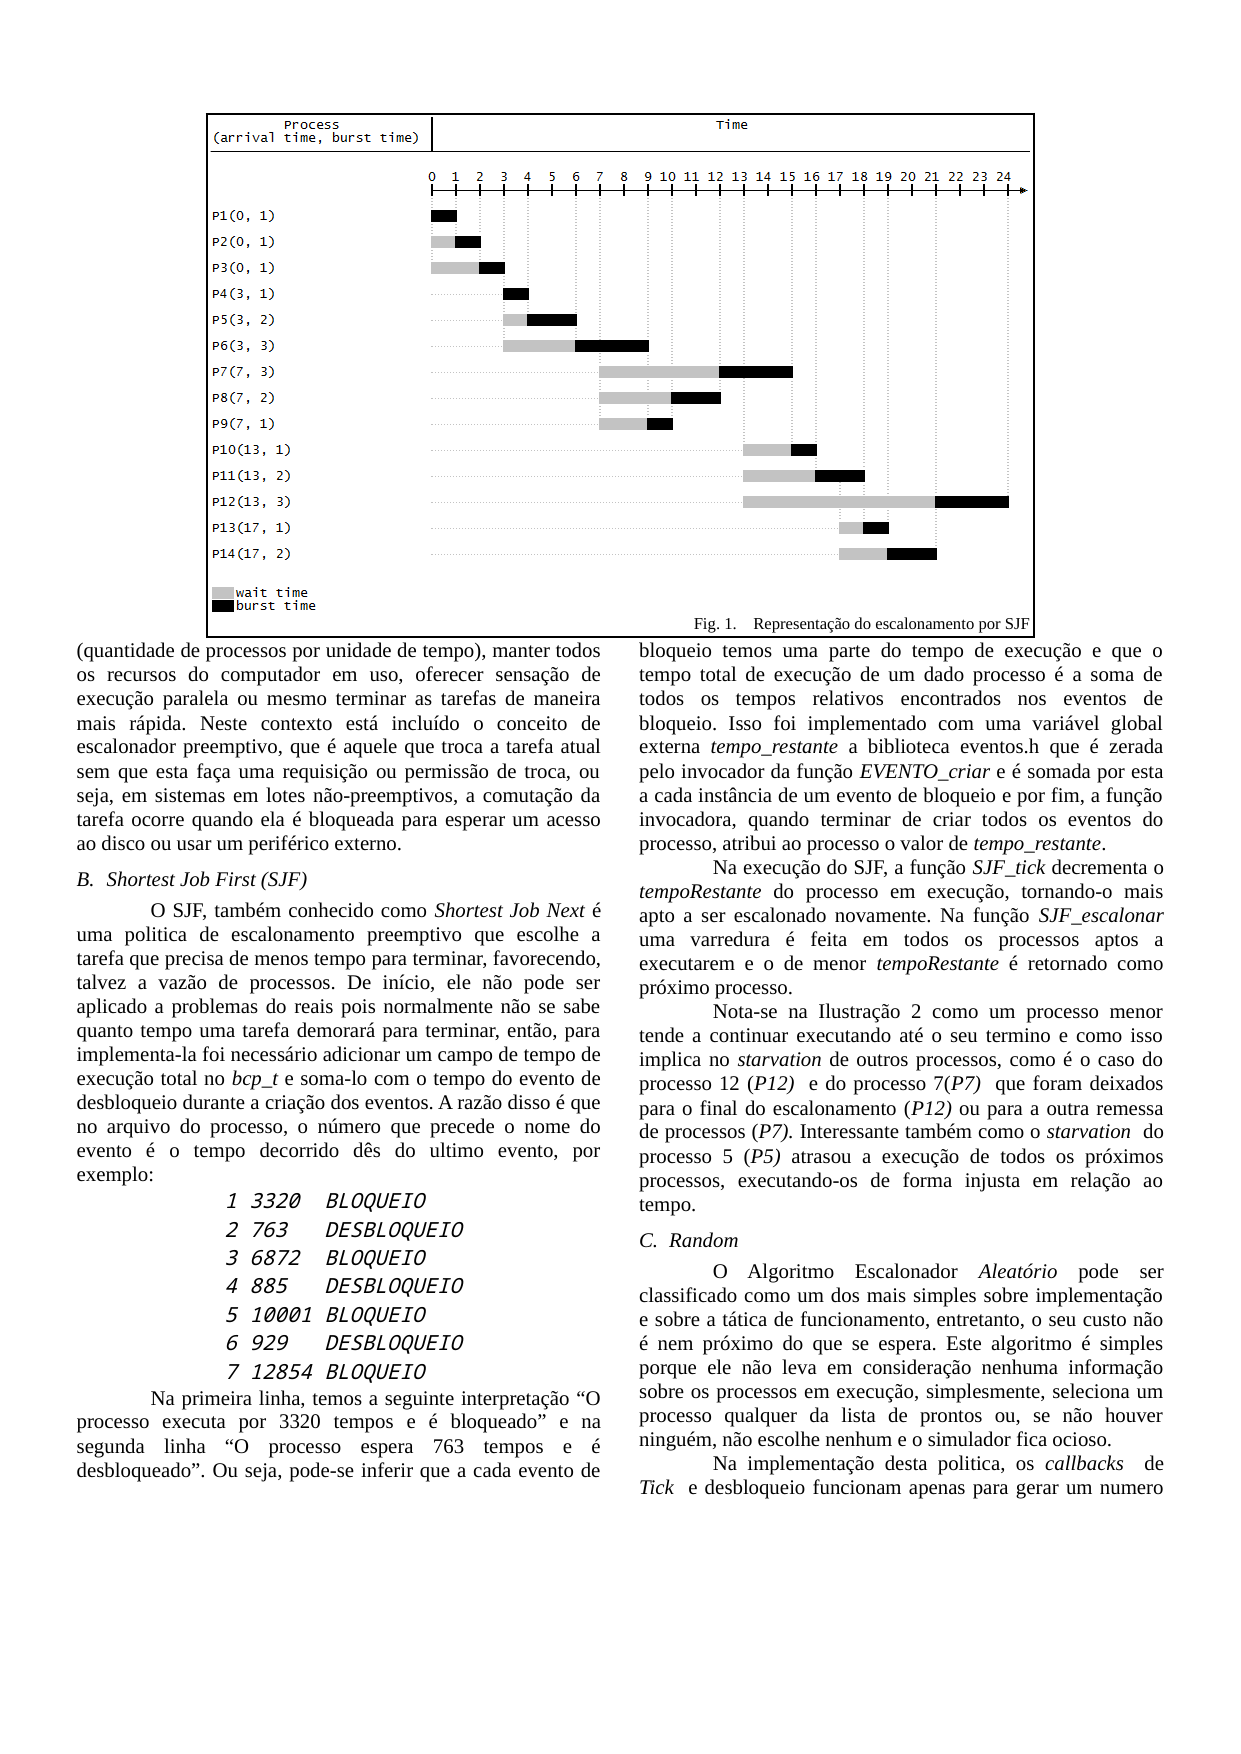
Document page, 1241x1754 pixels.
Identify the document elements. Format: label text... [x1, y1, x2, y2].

text 1 3320 BLOQUEIO 2 763 DESBLOQUEIO 3 6872 BLOQUEIO 4 885 DESBLOQUEIO 5 10001 BLOQUEIO 6 929 DESBLOQUEIO 7 12854 BLOQUEIO [224, 1186, 601, 1385]
list Representação do escalonamento por SJF [211, 614, 1030, 633]
text Na implementação desta politica, os callbacks de Tick e desbloqueio funcionam apenas para gerar um numero [639, 1451, 1164, 1499]
text O Algoritmo Escalonador Aleatório pode ser classificado como um dos mais simples sobre implementação e sobre a tática de funcionamento, entretanto, o seu custo não é nem próximo do que se espera. Este algoritmo é simples porque ele não leva em consideração nenhuma informação sobre os processos em execução, simplesmente, seleciona um processo qualquer da lista de prontos ou, se não houver ninguém, não escolhe nenhum e o simulador fica ocioso. [639, 1258, 1164, 1451]
subtitle Shortest Job First (SJF) [76, 867, 601, 891]
text Nota-se na Ilustração 2 como um processo menor tende a continuar executando até o seu termino e como isso implica no starvation de outros processos, como é o caso do processo 12 (P12) e do processo 7(P7) que foram deixados para o final do escalonamento (P12) ou para a outra remessa de processos (P7). Interessante também como o starvation do processo 5 (P5) atrasou a execução de todos os próximos processos, executando-os de forma injusta em relação ao tempo. [639, 999, 1164, 1216]
text O SJF, também conhecido como Shortest Job Next é uma politica de escalonamento preemptivo que escolhe a tarefa que precisa de menos tempo para terminar, favorecendo, talvez a vazão de processos. De início, ele não pode ser aplicado a problemas do reais pois normalmente não se sabe quanto tempo uma tarefa demorará para terminar, então, para implementa-la foi necessário adicionar um campo de tempo de execução total no bcp_t e soma-lo com o tempo do evento de desbloqueio durante a criação dos eventos. A razão disso é que no arquivo do processo, o número que precede o nome do evento é o tempo decorrido dês do ultimo evento, por exemplo: [76, 898, 601, 1186]
picture [210, 117, 1030, 614]
text Na primeira linha, temos a seguinte interpretação “O processo executa por 3320 tempos e é bloqueado” e na segunda linha “O processo espera 763 tempos e é desbloqueado”. Ou seja, pode-se inferir que a cada evento de [76, 1385, 601, 1482]
text Na execução do SJF, a função SJF_tick decrementa o tempoRestante do processo em execução, tornando-o mais apto a ser escalonado novamente. Na função SJF_escalonar uma varredura é feita em todos os processos aptos a executarem e o de menor tempoRestante é retornado como próximo processo. [639, 855, 1164, 999]
text (quantidade de processos por unidade de tempo), manter todos os recursos do computador em uso, oferecer sensação de execução paralela ou mesmo terminar as tarefas de maneira mais rápida. Neste contexto está incluído o conceito de escalonador preemptivo, que é aquele que troca a tarefa atual sem que esta faça uma requisição ou permissão de troca, ou seja, em sistemas em lotes não-preemptivos, a comutação da tarefa ocorre quando ela é bloqueada para esperar um acesso ao disco ou usar um periférico externo. [76, 112, 601, 855]
text bloqueio temos uma parte do tempo de execução e que o tempo total de execução de um dado processo é a soma de todos os tempos relativos encontrados nos eventos de bloqueio. Isso foi implementado com uma variável global externa tempo_restante a biblioteca eventos.h que é zerada pelo invocador da função EVENTO_criar e é somada por esta a cada instância de um evento de bloqueio e por fim, a função invocadora, quando terminar de criar todos os eventos do processo, atribui ao processo o valor de tempo_restante. [639, 112, 1164, 855]
subtitle Random [639, 1228, 1164, 1252]
